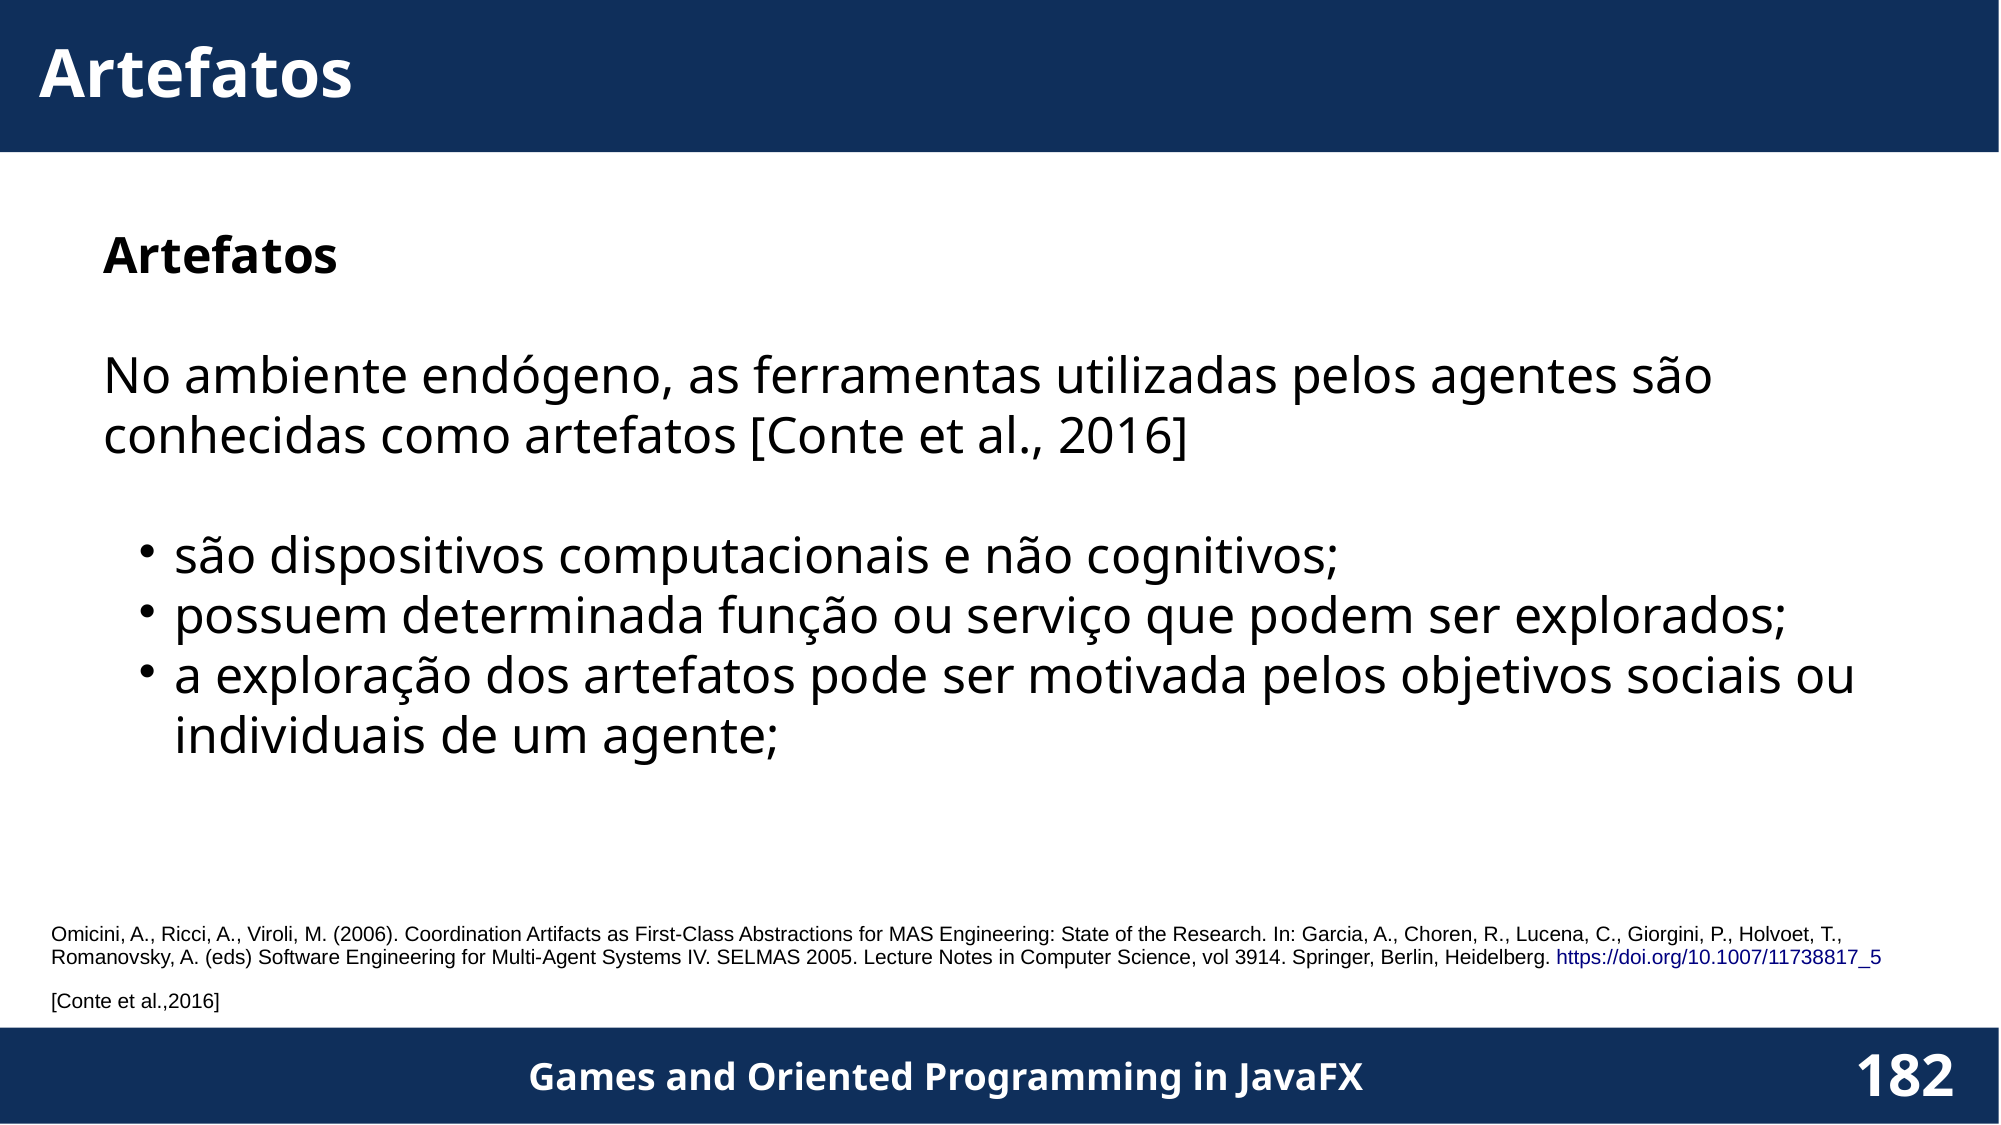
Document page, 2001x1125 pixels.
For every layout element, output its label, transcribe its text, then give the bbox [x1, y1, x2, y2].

text_box Artefatos [25, 23, 1999, 119]
text_box Artefatos No ambiente endógeno, as ferramentas utilizadas pelos agentes são conhecidas como artefatos [Conte et al., 2016] são dispositivos computacionais e não cognitivos; possuem determinada função ou serviço que podem ser explorados; a exploração dos artefatos pode ser motivada pelos objetivos sociais ou individuais de um agente; [88, 216, 1947, 772]
text_box Omicini, A., Ricci, A., Viroli, M. (2006). Coordination Artifacts as First-Class Abstractions for MAS Engineering: State of the Research. In: Garcia, A., Choren, R., Lucena, C., Giorgini, P., Holvoet, T., Romanovsky, A. (eds) Software Engineering for Multi-Agent Systems IV. SELMAS 2005. Lecture Notes in Computer Science, vol 3914. Springer, Berlin, Heidelberg. https://doi.org/10.1007/11738817_5 [Conte et al.,2016] [36, 915, 1949, 1021]
